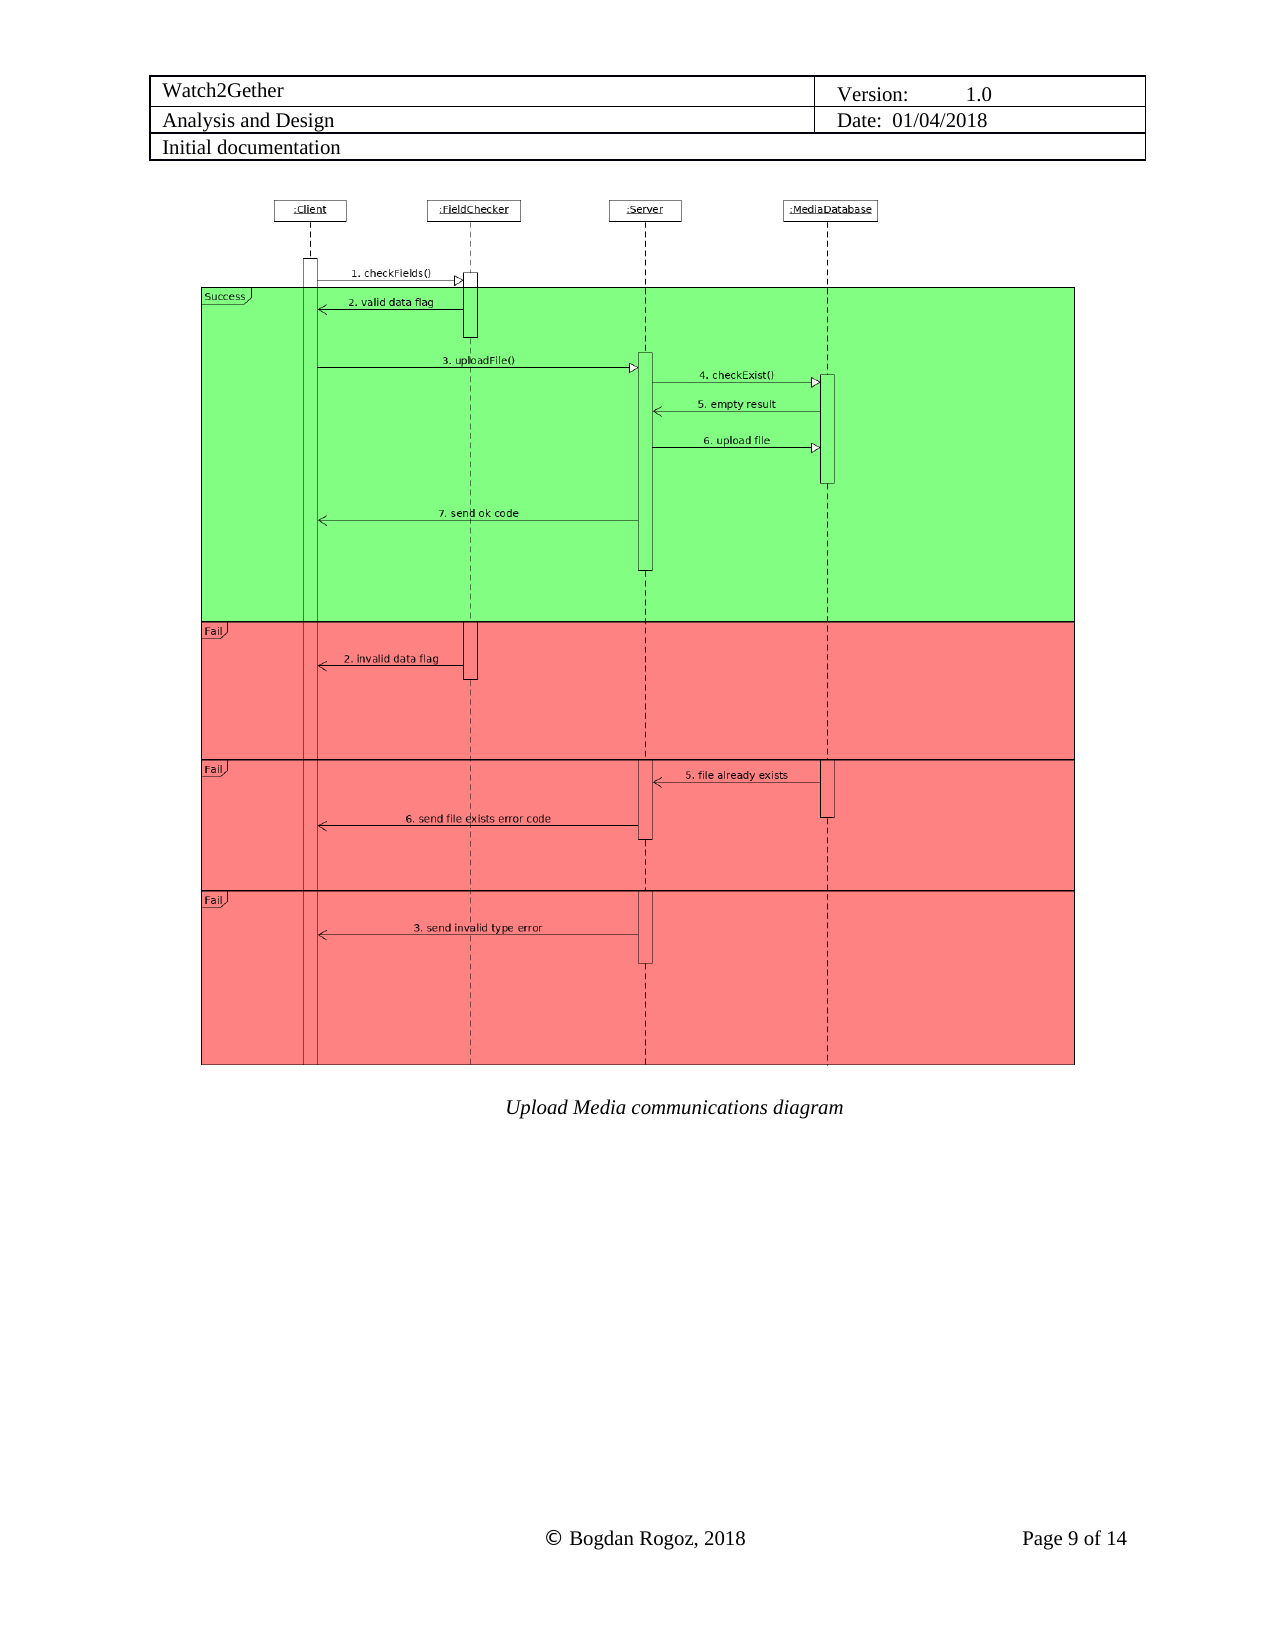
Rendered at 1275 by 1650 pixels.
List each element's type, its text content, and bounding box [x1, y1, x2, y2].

text Upload Media communications diagram [224, 1094, 1125, 1119]
picture [187, 185, 1089, 1094]
